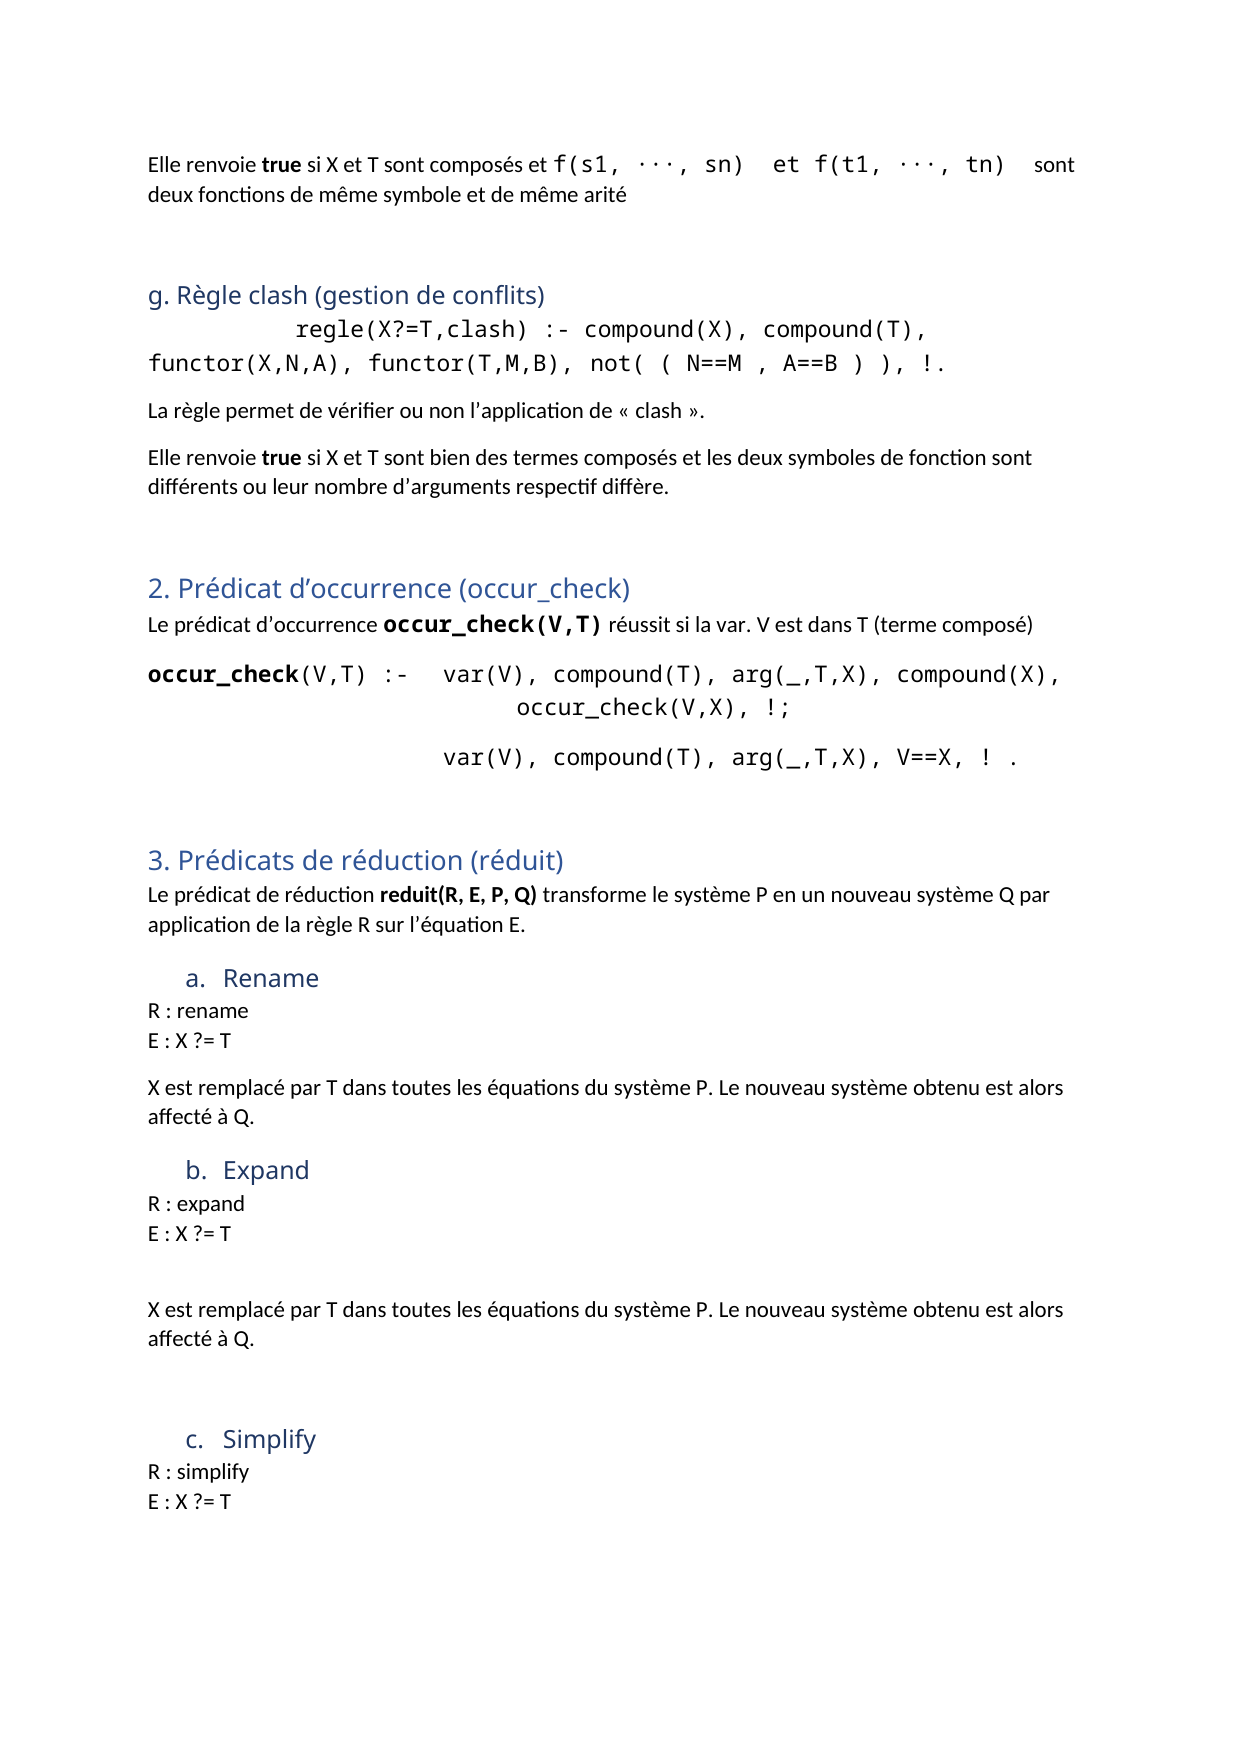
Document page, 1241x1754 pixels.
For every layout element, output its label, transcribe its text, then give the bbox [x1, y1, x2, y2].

text var(V), compound(T), arg(_,T,X), V==X, ! . [148, 741, 1093, 772]
text occur_check(V,T) :- var(V), compound(T), arg(_,T,X), compound(X), occur_check(V,X), !; [148, 658, 1093, 722]
subtitle 2. Prédicat d’occurrence (occur_check) [148, 569, 1093, 606]
text regle(X?=T,clash) :- compound(X), compound(T), functor(X,N,A), functor(T,M,B), not( ( N==M , A==B ) ), !. [148, 313, 1093, 378]
text X est remplacé par T dans toutes les équations du système P. Le nouveau système obtenu est alors affecté à Q. [148, 1295, 1093, 1352]
list Simplify [185, 1421, 1093, 1455]
subtitle g. Règle clash (gestion de conflits) [148, 277, 1093, 311]
text Le prédicat d’occurrence occur_check(V,T) réussit si la var. V est dans T (terme composé) [148, 608, 1093, 639]
text Le prédicat de réduction reduit(R, E, P, Q) transforme le système P en un nouveau système Q par application de la règle R sur l’équation E. [148, 880, 1093, 938]
text X est remplacé par T dans toutes les équations du système P. Le nouveau système obtenu est alors affecté à Q. [148, 1073, 1093, 1130]
list Expand [185, 1153, 1093, 1187]
text Elle renvoie true si X et T sont bien des termes composés et les deux symboles de fonction sont différents ou leur nombre d’arguments respectif diffère. [148, 443, 1093, 500]
text R : simplify E : X ?= T [148, 1457, 1093, 1545]
list Rename [185, 961, 1093, 995]
text La règle permet de vérifier ou non l’application de « clash ». [148, 396, 1093, 424]
text R : rename E : X ?= T [148, 997, 1093, 1054]
text R : expand E : X ?= T [148, 1189, 1093, 1276]
text Elle renvoie true si X et T sont composés et f(s1, ···, sn) et f(t1, ···, tn) sont deux fonctions de même symbole et de même arité [148, 148, 1093, 208]
subtitle 3. Prédicats de réduction (réduit) [148, 841, 1093, 878]
